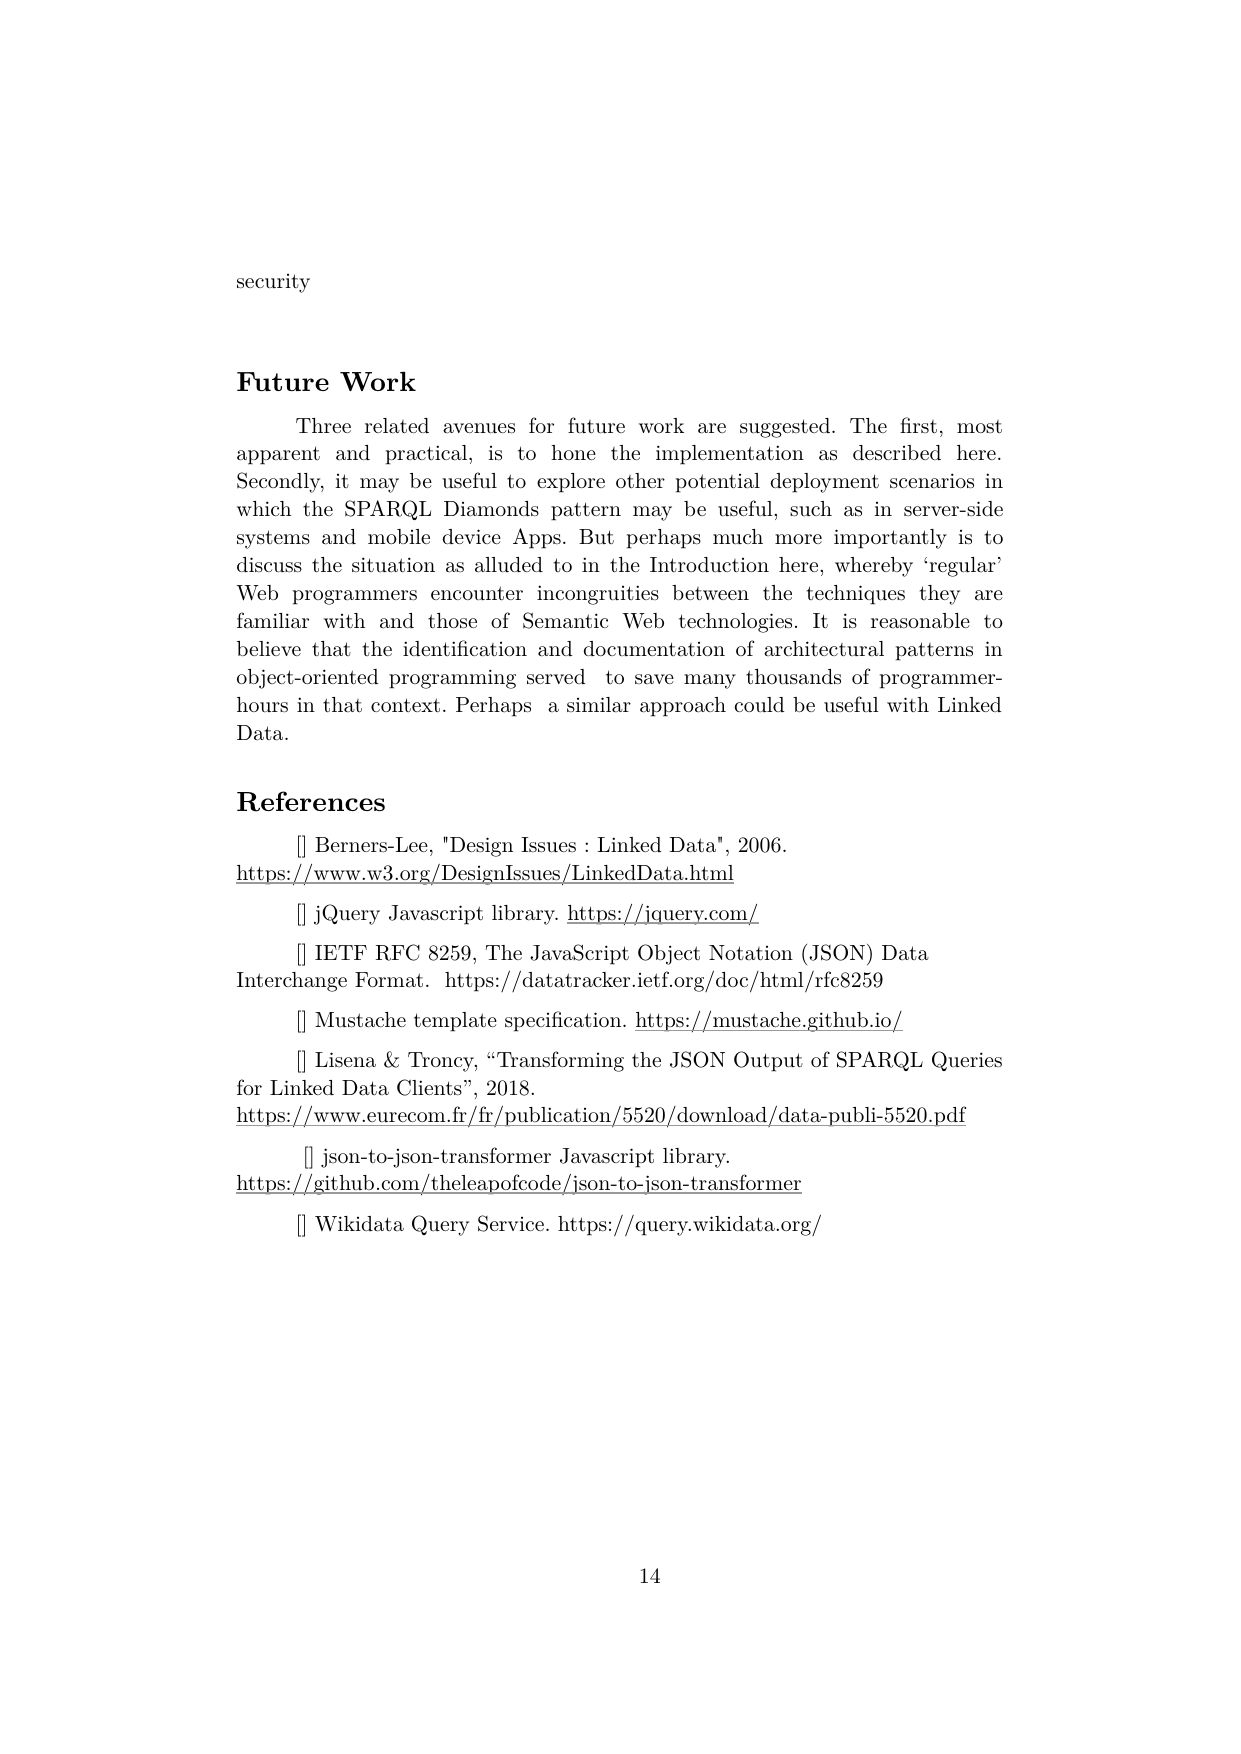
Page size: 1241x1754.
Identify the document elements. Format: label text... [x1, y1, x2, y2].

text [] Berners-Lee, "Design Issues : Linked Data", 2006. https://www.w3.org/DesignIssues/LinkedData.html [236, 831, 1004, 886]
subtitle References [236, 782, 1004, 818]
text Three related avenues for future work are suggested. The first, most apparent and practical, is to hone the implementation as described here. Secondly, it may be useful to explore other potential deployment scenarios in which the SPARQL Diamonds pattern may be useful, such as in server-side systems and mobile device Apps. But perhaps much more importantly is to discuss the situation as alluded to in the Introduction here, whereby ‘regular’ Web programmers encounter incongruities between the techniques they are familiar with and those of Semantic Web technologies. It is reasonable to believe that the identification and documentation of architectural patterns in object-oriented programming served to save many thousands of programmer-hours in that context. Perhaps a similar approach could be useful with Linked Data. [236, 411, 1004, 747]
subtitle Future Work [236, 363, 1004, 398]
text [] Lisena & Troncy, “Transforming the JSON Output of SPARQL Queries for Linked Data Clients”, 2018. https://www.eurecom.fr/fr/publication/5520/download/data-publi-5520.pdf [236, 1045, 1004, 1129]
text [] json-to-json-transformer Javascript library. https://github.com/theleapofcode/json-to-json-transformer [236, 1141, 1004, 1197]
text [] Mustache template specification. https://mustache.github.io/ [236, 1006, 1004, 1033]
text security [236, 266, 1004, 294]
text [] jQuery Javascript library. https://jquery.com/ [236, 898, 1004, 926]
text [] IETF RFC 8259, The JavaScript Object Notation (JSON) Data Interchange Format. https://datatracker.ietf.org/doc/html/rfc8259 [236, 938, 1004, 994]
text [] Wikidata Query Service. https://query.wikidata.org/ [236, 1209, 1004, 1237]
